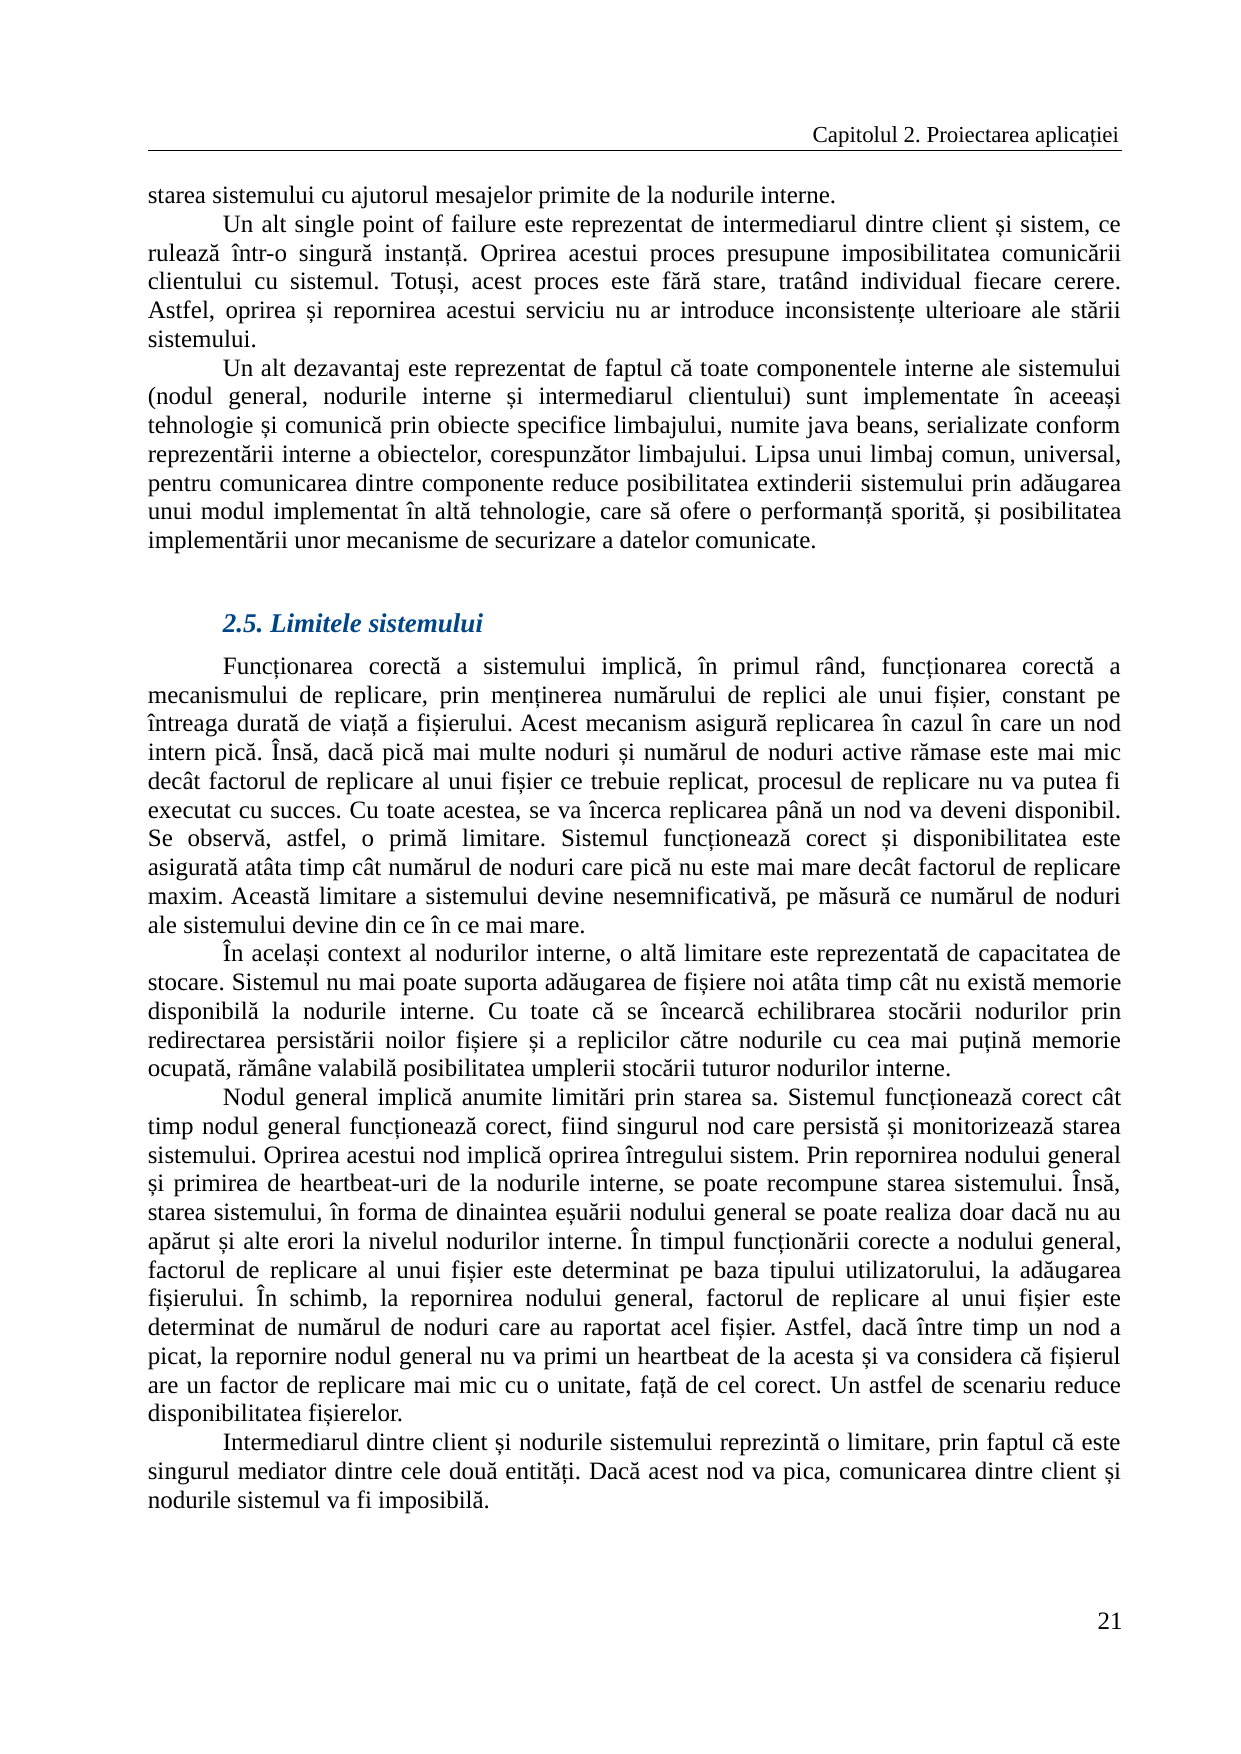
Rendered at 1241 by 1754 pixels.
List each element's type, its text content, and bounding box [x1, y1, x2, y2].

text starea sistemului cu ajutorul mesajelor primite de la nodurile interne. [148, 180, 1122, 209]
text În același context al nodurilor interne, o altă limitare este reprezentată de capacitatea de stocare. Sistemul nu mai poate suporta adăugarea de fișiere noi atâta timp cât nu există memorie disponibilă la nodurile interne. Cu toate că se încearcă echilibrarea stocării nodurilor prin redirectarea persistării noilor fișiere și a replicilor către nodurile cu cea mai puțină memorie ocupată, rămâne valabilă posibilitatea umplerii stocării tuturor nodurilor interne. [148, 938, 1122, 1082]
text Funcționarea corectă a sistemului implică, în primul rând, funcționarea corectă a mecanismului de replicare, prin menținerea numărului de replici ale unui fișier, constant pe întreaga durată de viață a fișierului. Acest mecanism asigură replicarea în cazul în care un nod intern pică. Însă, dacă pică mai multe noduri și numărul de noduri active rămase este mai mic decât factorul de replicare al unui fișier ce trebuie replicat, procesul de replicare nu va putea fi executat cu succes. Cu toate acestea, se va încerca replicarea până un nod va deveni disponibil. Se observă, astfel, o primă limitare. Sistemul funcționează corect și disponibilitatea este asigurată atâta timp cât numărul de noduri care pică nu este mai mare decât factorul de replicare maxim. Această limitare a sistemului devine nesemnificativă, pe măsură ce numărul de noduri ale sistemului devine din ce în ce mai mare. [148, 651, 1122, 938]
subtitle Limitele sistemului [223, 607, 1122, 639]
text Un alt dezavantaj este reprezentat de faptul că toate componentele interne ale sistemului (nodul general, nodurile interne și intermediarul clientului) sunt implementate în aceeași tehnologie și comunică prin obiecte specifice limbajului, numite java beans, serializate conform reprezentării interne a obiectelor, corespunzător limbajului. Lipsa unui limbaj comun, universal, pentru comunicarea dintre componente reduce posibilitatea extinderii sistemului prin adăugarea unui modul implementat în altă tehnologie, care să ofere o performanță sporită, și posibilitatea implementării unor mecanisme de securizare a datelor comunicate. [148, 353, 1122, 554]
text Un alt single point of failure este reprezentat de intermediarul dintre client și sistem, ce rulează într-o singură instanță. Oprirea acestui proces presupune imposibilitatea comunicării clientului cu sistemul. Totuși, acest proces este fără stare, tratând individual fiecare cerere. Astfel, oprirea și repornirea acestui serviciu nu ar introduce inconsistențe ulterioare ale stării sistemului. [148, 209, 1122, 353]
text Nodul general implică anumite limitări prin starea sa. Sistemul funcționează corect cât timp nodul general funcționează corect, fiind singurul nod care persistă și monitorizează starea sistemului. Oprirea acestui nod implică oprirea întregului sistem. Prin repornirea nodului general și primirea de heartbeat-uri de la nodurile interne, se poate recompune starea sistemului. Însă, starea sistemului, în forma de dinaintea eșuării nodului general se poate realiza doar dacă nu au apărut și alte erori la nivelul nodurilor interne. În timpul funcționării corecte a nodului general, factorul de replicare al unui fișier este determinat pe baza tipului utilizatorului, la adăugarea fișierului. În schimb, la repornirea nodului general, factorul de replicare al unui fișier este determinat de numărul de noduri care au raportat acel fișier. Astfel, dacă între timp un nod a picat, la repornire nodul general nu va primi un heartbeat de la acesta și va considera că fișierul are un factor de replicare mai mic cu o unitate, față de cel corect. Un astfel de scenariu reduce disponibilitatea fișierelor. [148, 1082, 1122, 1427]
text Intermediarul dintre client și nodurile sistemului reprezintă o limitare, prin faptul că este singurul mediator dintre cele două entități. Dacă acest nod va pica, comunicarea dintre client și nodurile sistemul va fi imposibilă. [148, 1427, 1122, 1513]
